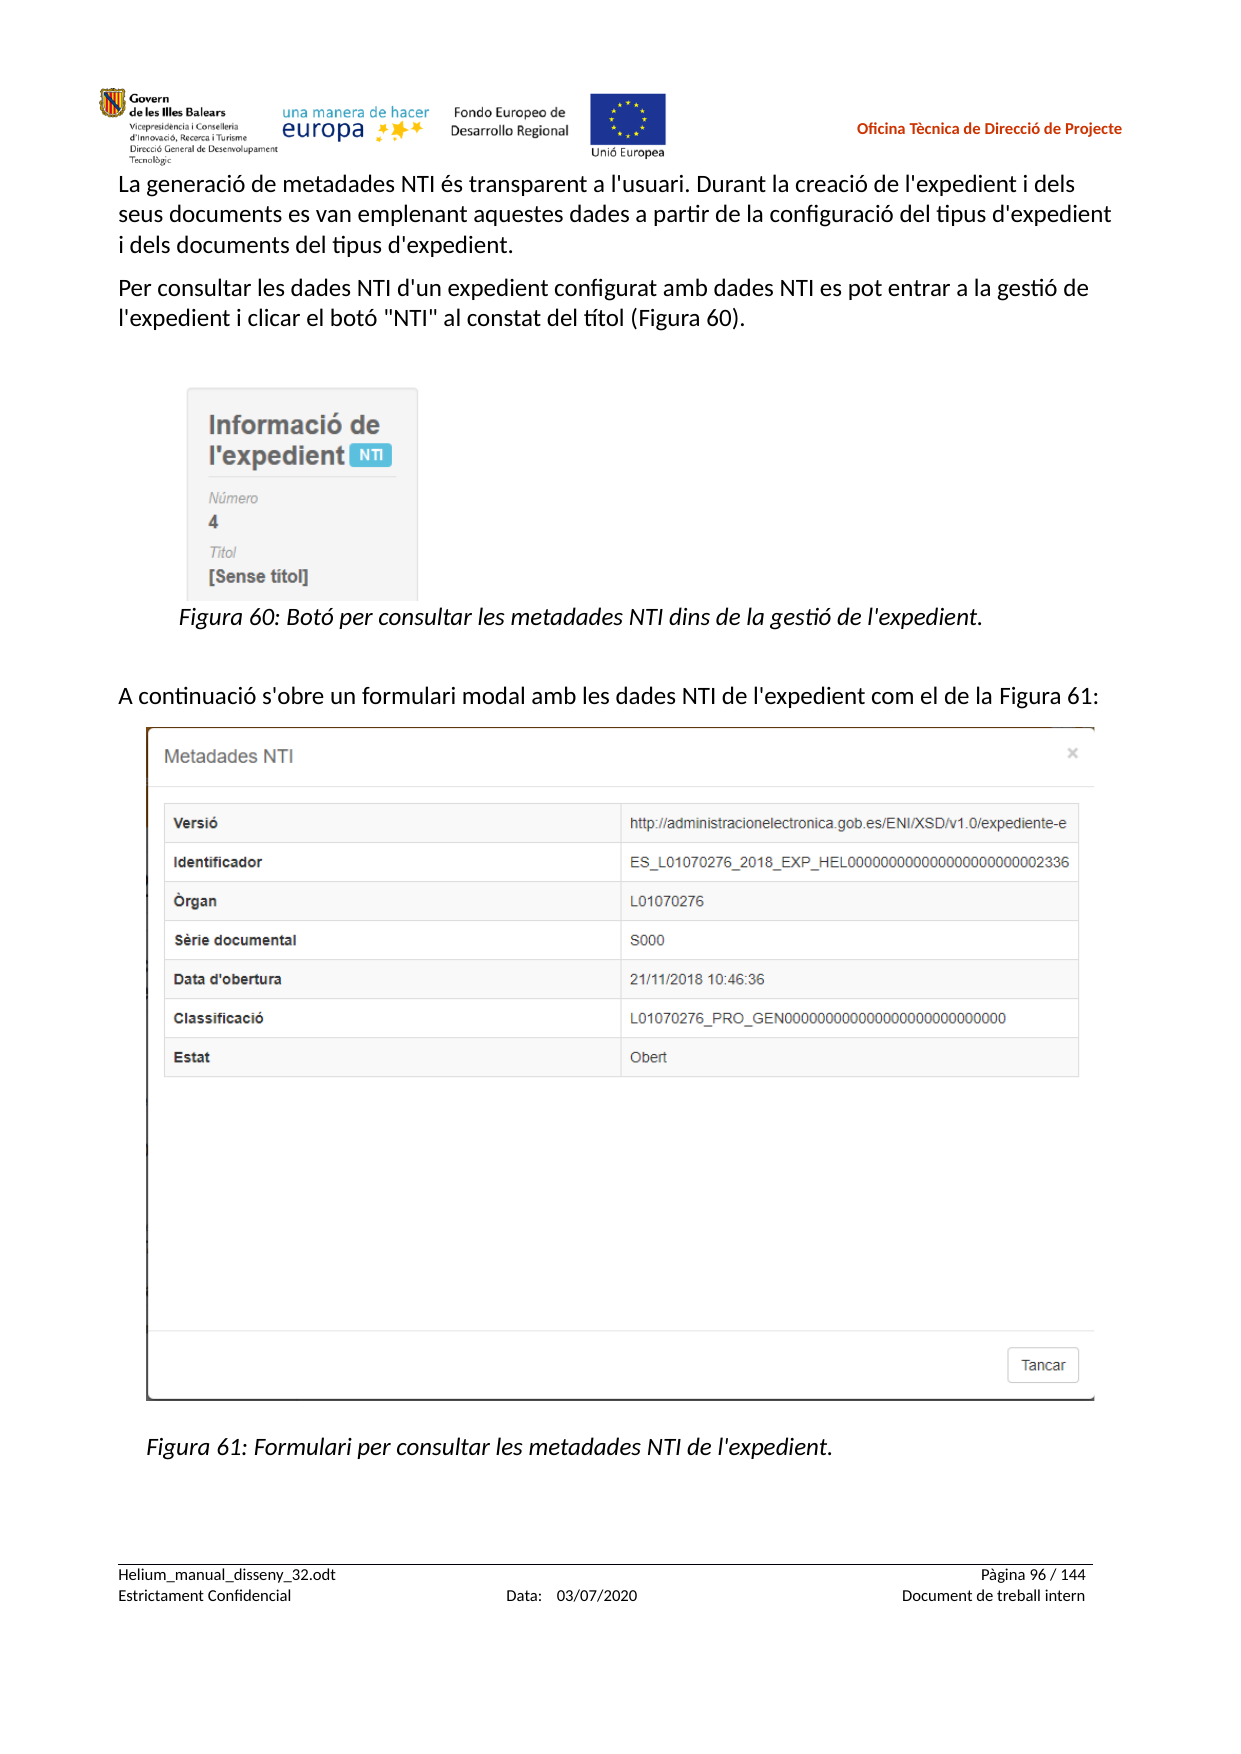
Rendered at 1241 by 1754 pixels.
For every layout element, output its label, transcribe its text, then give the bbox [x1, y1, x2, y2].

text Per consultar les dades NTI d'un expedient configurat amb dades NTI es pot entrar a la gestió de l'expedient i clicar el botó "NTI" al constat del títol (Figura 60). [118, 272, 1122, 333]
text La generació de metadades NTI és transparent a l'usuari. Durant la creació de l'expedient i dels seus documents es van emplenant aquestes dades a partir de la configuració del tipus d'expedient i dels documents del tipus d'expedient. [118, 168, 1122, 259]
text A continuació s'obre un formulari modal amb les dades NTI de l'expedient com el de la Figura 61: [118, 680, 1122, 711]
text Figura 61: Formulari per consultar les metadades NTI de l'expedient. [146, 1401, 1094, 1462]
picture [178, 383, 428, 601]
text Figura 60: Botó per consultar les metadades NTI dins de la gestió de l'expedient. [179, 383, 1037, 632]
picture [146, 727, 1095, 1401]
picture [99, 87, 668, 166]
